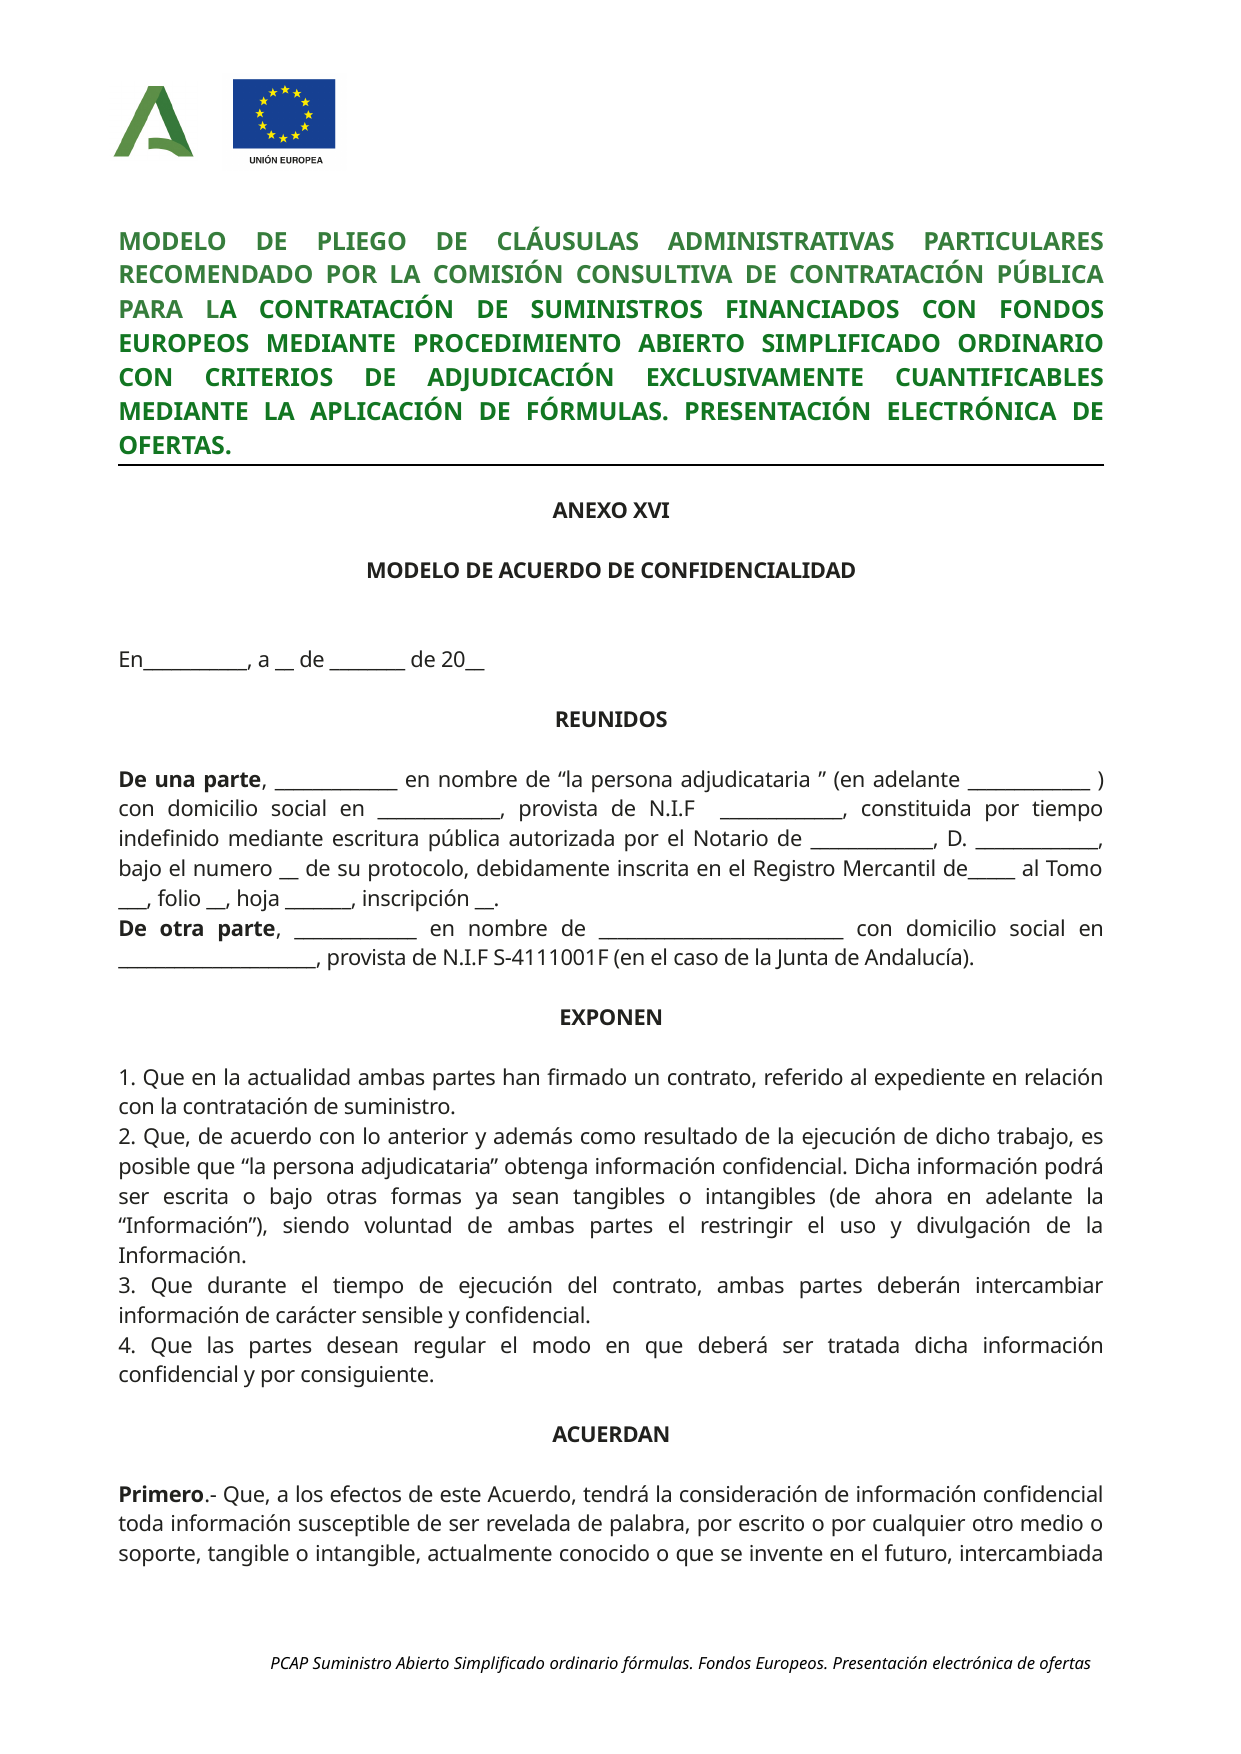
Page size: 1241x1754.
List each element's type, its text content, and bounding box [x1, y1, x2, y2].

text 3. Que durante el tiempo de ejecución del contrato, ambas partes deberán intercambiar información de carácter sensible y confidencial. [118, 1270, 1104, 1330]
text Primero.- Que, a los efectos de este Acuerdo, tendrá la consideración de información confidencial toda información susceptible de ser revelada de palabra, por escrito o por cualquier otro medio o soporte, tangible o intangible, actualmente conocido o que se invente en el futuro, intercambiada [118, 1479, 1104, 1568]
list MODELO DE PLIEGO DE CLÁUSULAS ADMINISTRATIVAS PARTICULARES RECOMENDADO POR LA COMISIÓN CONSULTIVA DE CONTRATACIÓN PÚBLICA PARA LA CONTRATACIÓN DE SUMINISTROS FINANCIADOS CON FONDOS EUROPEOS MEDIANTE PROCEDIMIENTO ABIERTO SIMPLIFICADO ORDINARIO CON CRITERIOS DE ADJUDICACIÓN EXCLUSIVAMENTE CUANTIFICABLES MEDIANTE LA APLICACIÓN DE FÓRMULAS. PRESENTACIÓN ELECTRÓNICA DE OFERTAS. [118, 223, 1104, 464]
text ACUERDAN [118, 1419, 1104, 1449]
text 2. Que, de acuerdo con lo anterior y además como resultado de la ejecución de dicho trabajo, es posible que “la persona adjudicataria” obtenga información confidencial. Dicha información podrá ser escrita o bajo otras formas ya sean tangibles o intangibles (de ahora en adelante la “Información”), siendo voluntad de ambas partes el restringir el uso y divulgación de la Información. [118, 1121, 1104, 1270]
text MODELO DE ACUERDO DE CONFIDENCIALIDAD [118, 555, 1104, 585]
picture [221, 73, 347, 171]
text EXPONEN [118, 1002, 1104, 1032]
text 4. Que las partes desean regular el modo en que deberá ser tratada dicha información confidencial y por consiguiente. [118, 1330, 1104, 1389]
text REUNIDOS [118, 704, 1104, 734]
picture [109, 81, 198, 161]
text 1. Que en la actualidad ambas partes han firmado un contrato, referido al expediente en relación con la contratación de suministro. [118, 1062, 1104, 1121]
text De una parte, _____________ en nombre de “la persona adjudicataria ” (en adelante _____________ ) con domicilio social en _____________, provista de N.I.F _____________, constituida por tiempo indefinido mediante escritura pública autorizada por el Notario de _____________, D. _____________, bajo el numero __ de su protocolo, debidamente inscrita en el Registro Mercantil de_____ al Tomo ___, folio __, hoja _______, inscripción __. [118, 764, 1104, 913]
text De otra parte, _____________ en nombre de __________________________ con domicilio social en _____________________, provista de N.I.F S-4111001F (en el caso de la Junta de Andalucía). [118, 913, 1104, 972]
text ANEXO XVI [118, 496, 1104, 525]
text En___________, a __ de ________ de 20__ [118, 644, 1104, 674]
